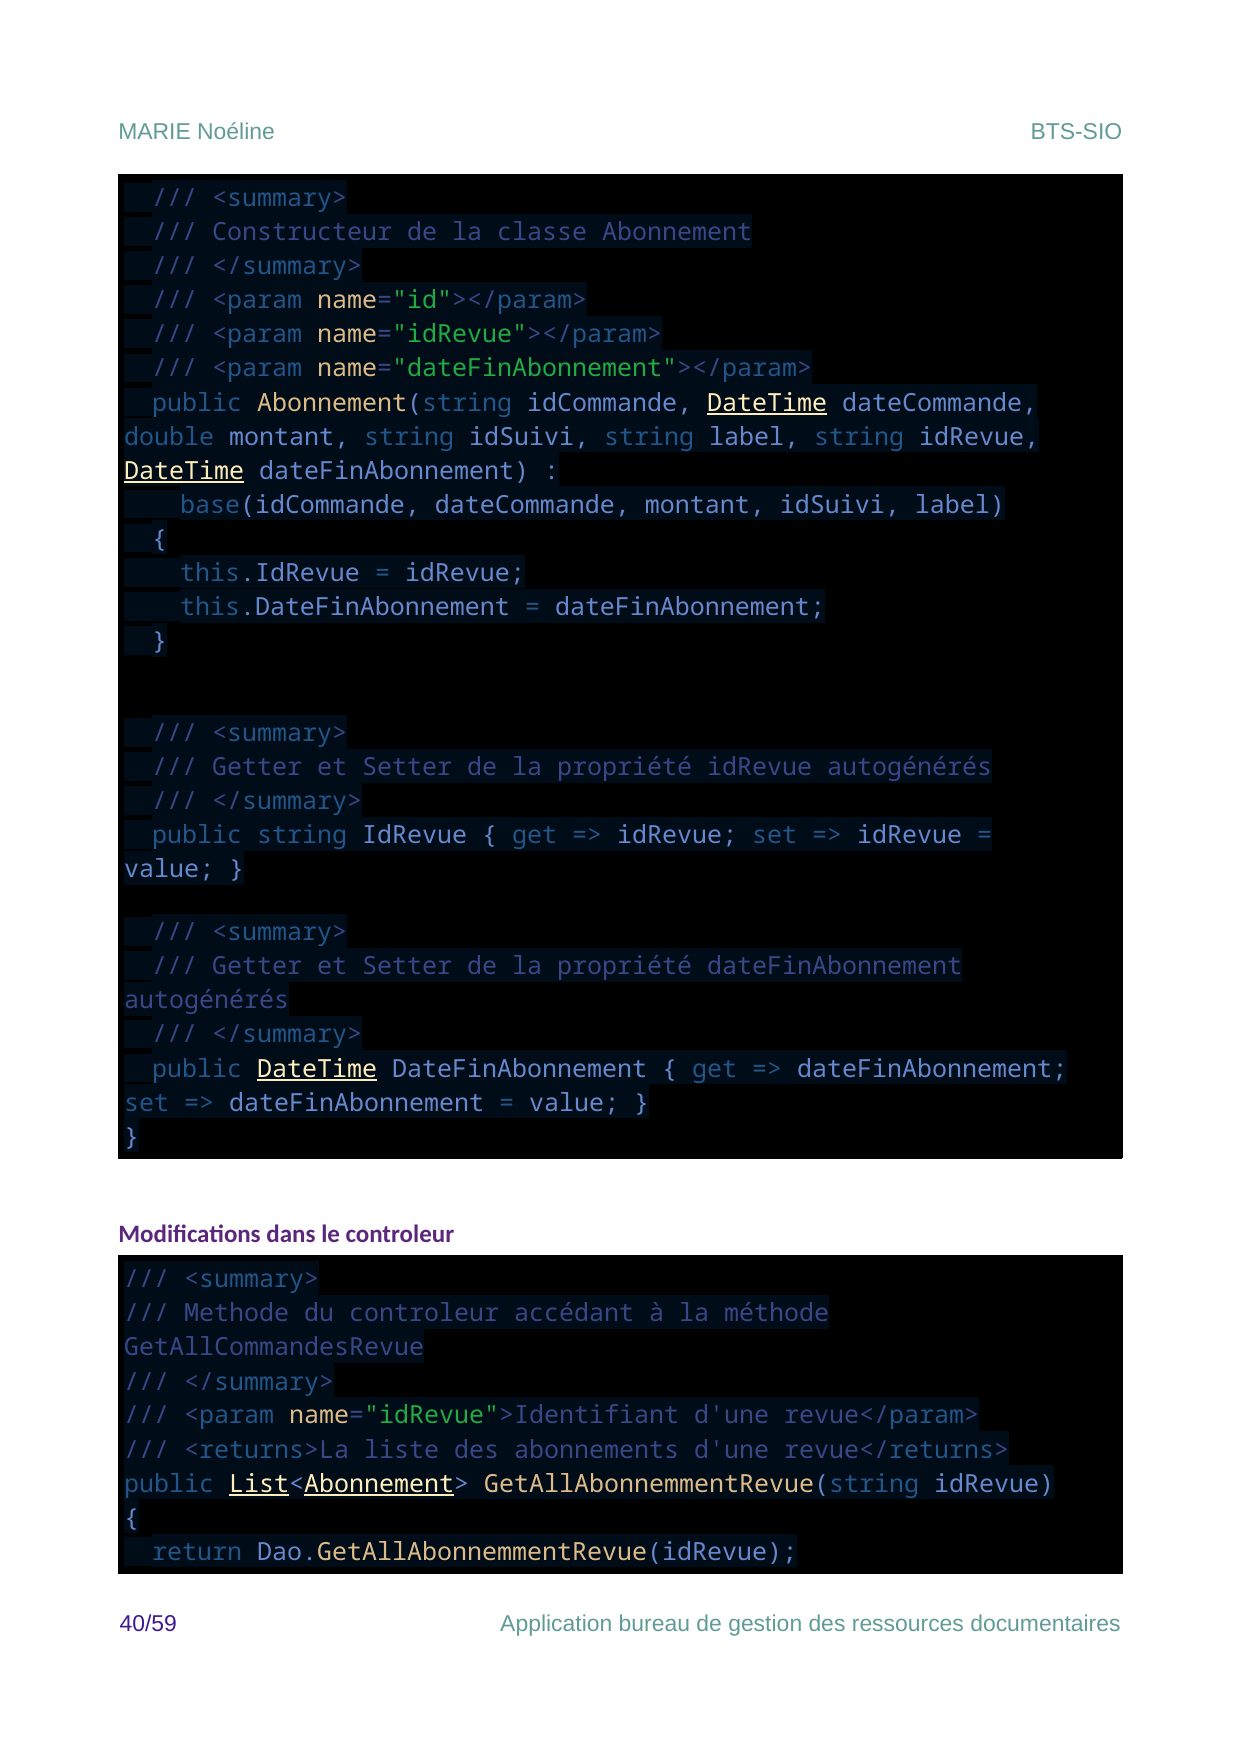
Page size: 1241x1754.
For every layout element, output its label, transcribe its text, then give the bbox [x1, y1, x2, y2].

subtitle Modifications dans le controleur [118, 1218, 1122, 1249]
table_header /// <summary> /// Methode du controleur accédant à la méthode GetAllCommandesRevue /// </summary> /// <param name="idRevue">Identifiant d'une revue</param> /// <returns>La liste des abonnements d'une revue</returns> public List<Abonnement> GetAllAbonnemmentRevue(string idRevue) { return Dao.GetAllAbonnemmentRevue(idRevue); [119, 1256, 1122, 1573]
table_header /// <summary> /// Constructeur de la classe Abonnement /// </summary> /// <param name="id"></param> /// <param name="idRevue"></param> /// <param name="dateFinAbonnement"></param> public Abonnement(string idCommande, DateTime dateCommande, double montant, string idSuivi, string label, string idRevue, DateTime dateFinAbonnement) : base(idCommande, dateCommande, montant, idSuivi, label) { this.IdRevue = idRevue; this.DateFinAbonnement = dateFinAbonnement; } /// <summary> /// Getter et Setter de la propriété idRevue autogénérés /// </summary> public string IdRevue { get => idRevue; set => idRevue = value; } /// <summary> /// Getter et Setter de la propriété dateFinAbonnement autogénérés /// </summary> public DateTime DateFinAbonnement { get => dateFinAbonnement; set => dateFinAbonnement = value; } } [119, 175, 1122, 1158]
